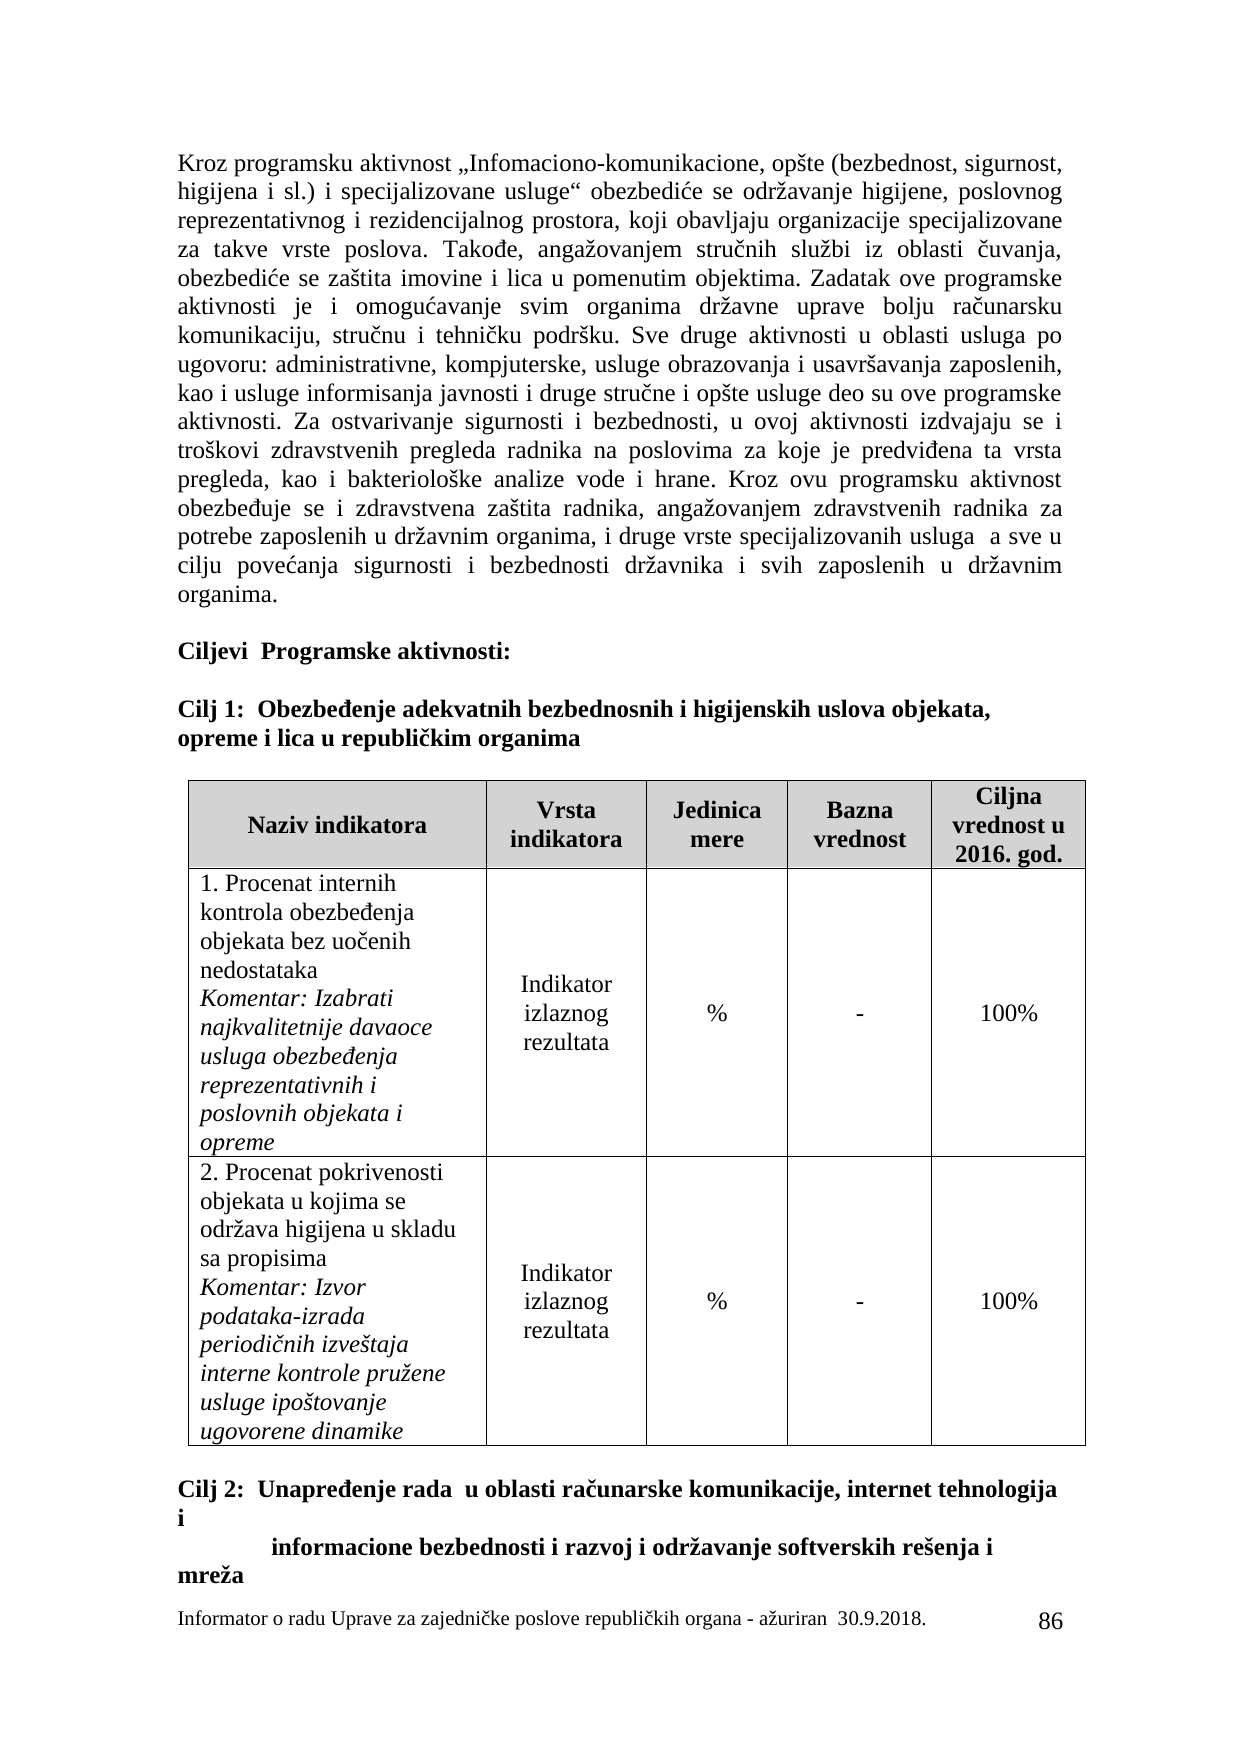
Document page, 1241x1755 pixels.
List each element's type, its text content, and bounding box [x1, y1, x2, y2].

table_cell % [647, 869, 787, 1156]
text Cilј 2: Unapređenje rada u oblasti računarske komunikacije, internet tehnologija i [177, 1474, 1063, 1532]
table_cell 100% [932, 869, 1085, 1156]
text Kroz programsku aktivnost „Infomaciono-komunikacione, opšte (bezbednost, sigurnost, higijena i sl.) i specijalizovane usluge“ obezbediće se održavanje higijene, poslovnog reprezentativnog i rezidencijalnog prostora, koji obavlјaju organizacije specijalizovane za takve vrste poslova. Takođe, angažovanjem stručnih službi iz oblasti čuvanja, obezbediće se zaštita imovine i lica u pomenutim objektima. Zadatak ove programske aktivnosti je i omogućavanje svim organima državne uprave bolјu računarsku komunikaciju, stručnu i tehničku podršku. Sve druge aktivnosti u oblasti usluga po ugovoru: administrativne, kompjuterske, usluge obrazovanja i usavršavanja zaposlenih, kao i usluge informisanja javnosti i druge stručne i opšte usluge deo su ove programske aktivnosti. Za ostvarivanje sigurnosti i bezbednosti, u ovoj aktivnosti izdvajaju se i troškovi zdravstvenih pregleda radnika na poslovima za koje je predviđena ta vrsta pregleda, kao i bakteriološke analize vode i hrane. Kroz ovu programsku aktivnost obezbeđuje se i zdravstvena zaštita radnika, angažovanjem zdravstvenih radnika za potrebe zaposlenih u državnim organima, i druge vrste specijalizovanih usluga a sve u cilјu povećanja sigurnosti i bezbednosti državnika i svih zaposlenih u državnim organima. [177, 148, 1063, 608]
table_cell - [788, 1157, 931, 1444]
table_cell 2. Procenat pokrivenosti objekata u kojima se održava higijena u skladu sa propisima Komentar: Izvor podataka-izrada periodičnih izveštaja interne kontrole pružene usluge ipoštovanje ugovorene dinamike [189, 1157, 486, 1444]
table_cell % [647, 1157, 787, 1444]
table_header Cilјna vrednost u 2016. god. [932, 781, 1085, 867]
table_header Vrsta indikatora [487, 781, 646, 867]
text Cilј 1: Obezbeđenje adekvatnih bezbednosnih i higijenskih uslova objekata, opreme i lica u republičkim organima [177, 694, 1063, 751]
table_header Bazna vrednost [788, 781, 931, 867]
table_cell 1. Procenat internih kontrola obezbeđenja objekata bez uočenih nedostataka Komentar: Izabrati najkvalitetnije davaoce usluga obezbeđenja reprezentativnih i poslovnih objekata i opreme [189, 869, 486, 1156]
table_header Jedinica mere [647, 781, 787, 867]
table_cell - [788, 869, 931, 1156]
table_cell Indikator izlaznog rezultata [487, 1157, 646, 1444]
text Cilјevi Programske aktivnosti: [177, 608, 1063, 665]
table_cell 100% [932, 1157, 1085, 1444]
table_cell Indikator izlaznog rezultata [487, 869, 646, 1156]
text informacione bezbednosti i razvoj i održavanje softverskih rešenja i mreža [177, 1532, 1063, 1589]
table_header Naziv indikatora [189, 781, 486, 867]
